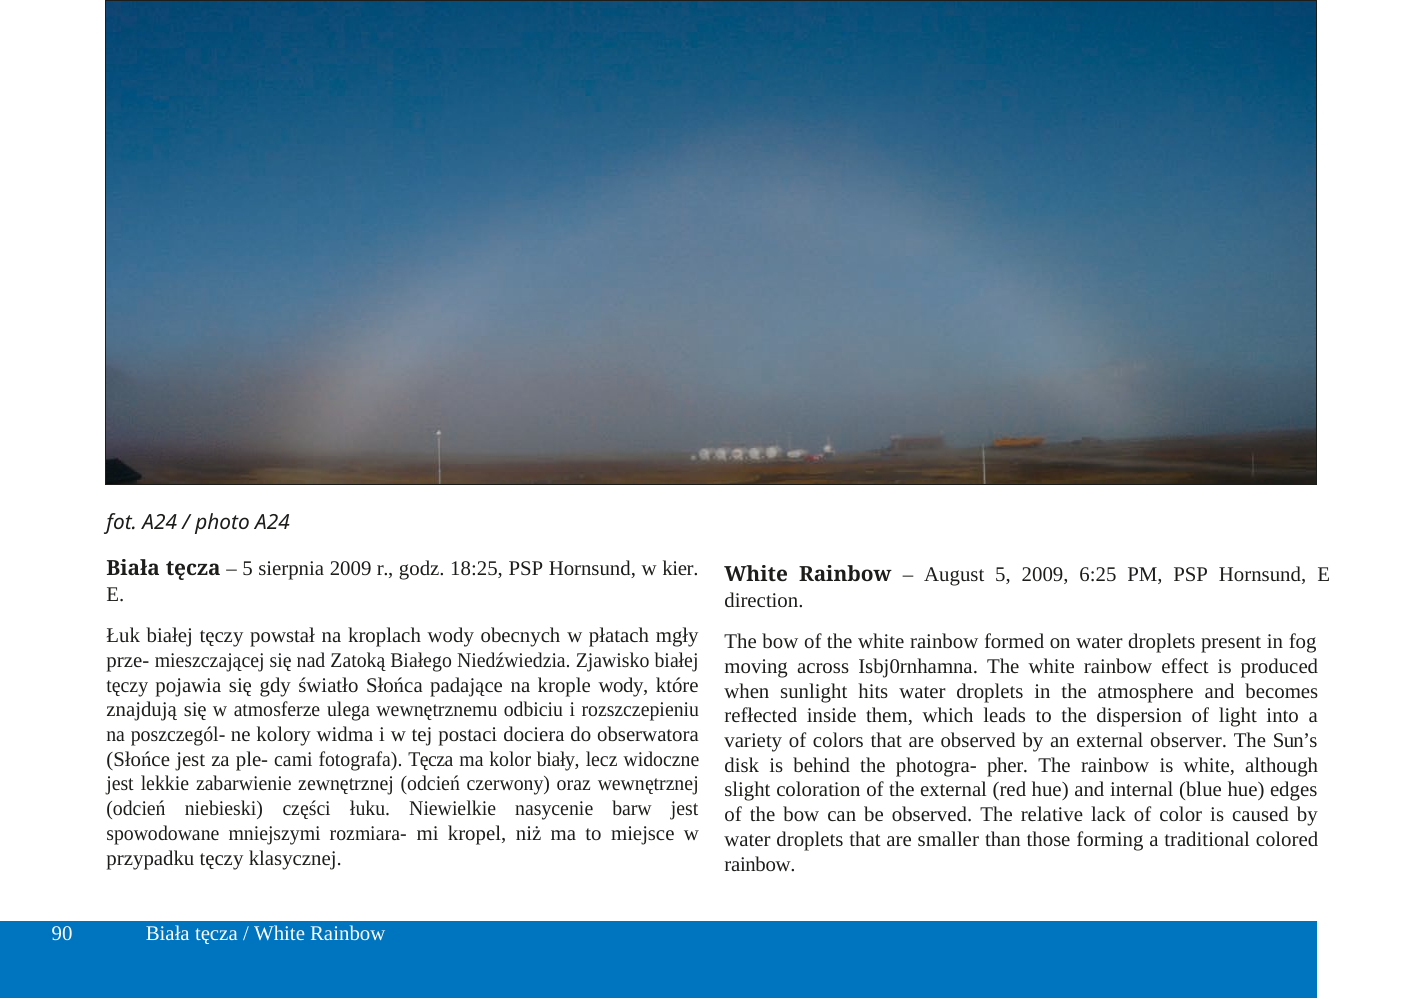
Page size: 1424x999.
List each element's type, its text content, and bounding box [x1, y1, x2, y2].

text White Rainbow – August 5, 2009, 6:25 PM, PSP Hornsund, E direction. [724, 559, 1330, 612]
text Biała tęcza – 5 sierpnia 2009 r., godz. 18:25, PSP Hornsund, w kier. E. [106, 553, 699, 606]
text fot. A24 / photo A24 [106, 507, 699, 536]
text Łuk białej tęczy powstał na kroplach wody obecnych w płatach mgły prze- mieszczającej się nad Zatoką Białego Niedźwiedzia. Zjawisko białej tęczy pojawia się gdy światło Słońca padające na krople wody, które znajdują się w atmosferze ulega wewnętrznemu odbiciu i rozszczepieniu na poszczegól- ne kolory widma i w tej postaci dociera do obserwatora (Słońce jest za ple- cami fotografa). Tęcza ma kolor biały, lecz widoczne jest lekkie zabarwienie zewnętrznej (odcień czerwony) oraz wewnętrznej (odcień niebieski) części łuku. Niewielkie nasycenie barw jest spowodowane mniejszymi rozmiara- mi kropel, niż ma to miejsce w przypadku tęczy klasycznej. [106, 623, 699, 869]
text The bow of the white rainbow formed on water droplets present in fog moving across Isbj0rnhamna. The white rainbow effect is produced when sunlight hits water droplets in the atmosphere and becomes refłected inside them, which leads to the dispersion of light into a variety of colors that are observed by an external observer. The Sun’s disk is behind the photogra- pher. The rainbow is white, although slight coloration of the external (red hue) and internal (blue hue) edges of the bow can be observed. The relative lack of color is caused by water droplets that are smaller than those forming a traditional colored rainbow. [724, 629, 1318, 876]
